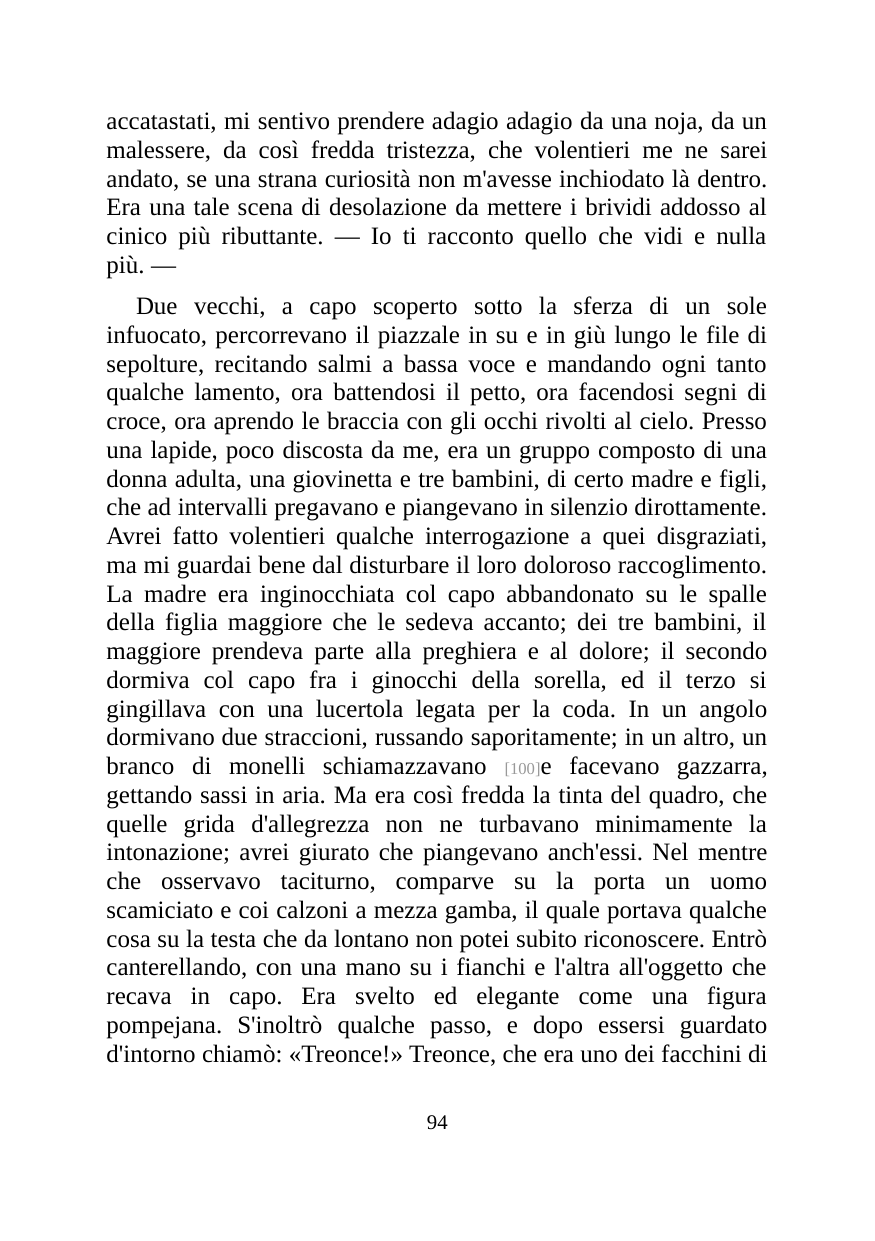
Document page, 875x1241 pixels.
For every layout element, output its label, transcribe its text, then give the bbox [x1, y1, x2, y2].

text Due vecchi, a capo scoperto sotto la sferza di un sole infuocato, percorrevano il piazzale in su e in giù lungo le file di sepolture, recitando salmi a bassa voce e mandando ogni tanto qualche lamento, ora battendosi il petto, ora facendosi segni di croce, ora aprendo le braccia con gli occhi rivolti al cielo. Presso una lapide, poco discosta da me, era un gruppo composto di una donna adulta, una giovinetta e tre bambini, di certo madre e figli, che ad intervalli pregavano e piangevano in silenzio dirottamente. Avrei fatto volentieri qualche interrogazione a quei disgraziati, ma mi guardai bene dal disturbare il loro doloroso raccoglimento. La madre era inginocchiata col capo abbandonato su le spalle della figlia maggiore che le sedeva accanto; dei tre bambini, il maggiore prendeva parte alla preghiera e al dolore; il secondo dormiva col capo fra i ginocchi della sorella, ed il terzo si gingillava con una lucertola legata per la coda. In un angolo dormivano due straccioni, russando saporitamente; in un altro, un branco di monelli schiamazzavano [100]e facevano gazzarra, gettando sassi in aria. Ma era così fredda la tinta del quadro, che quelle grida d'allegrezza non ne turbavano minimamente la intonazione; avrei giurato che piangevano anch'essi. Nel mentre che osservavo taciturno, comparve su la porta un uomo scamiciato e coi calzoni a mezza gamba, il quale portava qualche cosa su la testa che da lontano non potei subito riconoscere. Entrò canterellando, con una mano su i fianchi e l'altra all'oggetto che recava in capo. Era svelto ed elegante come una figura pompejana. S'inoltrò qualche passo, e dopo essersi guardato d'intorno chiamò: «Treonce!» Treonce, che era uno dei facchini di [106, 291, 768, 1067]
text accatastati, mi sentivo prendere adagio adagio da una noja, da un malessere, da così fredda tristezza, che volentieri me ne sarei andato, se una strana curiosità non m'avesse inchiodato là dentro. Era una tale scena di desolazione da mettere i brividi addosso al cinico più ributtante. ― Io ti racconto quello che vidi e nulla più. ― [106, 106, 768, 279]
